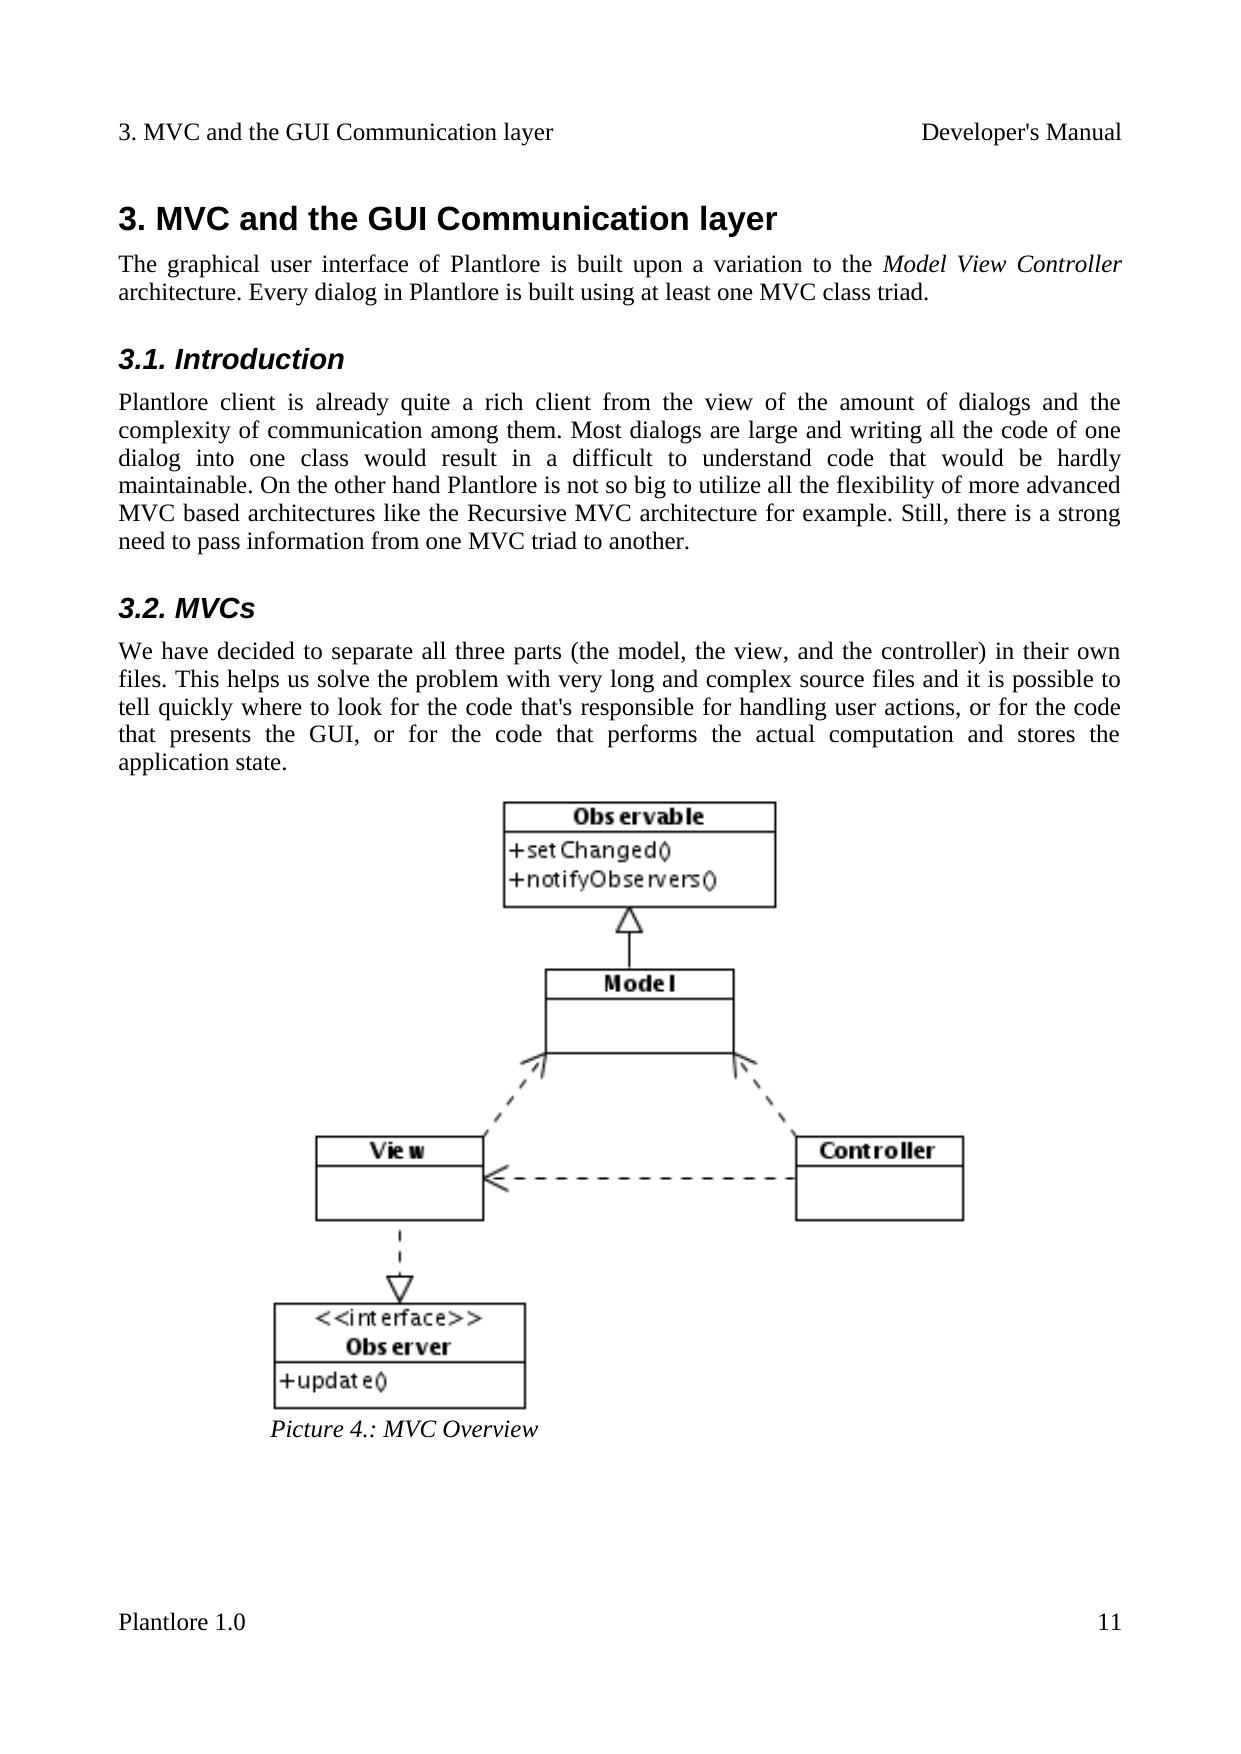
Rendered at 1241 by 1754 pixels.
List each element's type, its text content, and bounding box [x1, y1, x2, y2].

text Picture 4.: MVC Overview [270, 1416, 970, 1443]
text The graphical user interface of Plantlore is built upon a variation to the Model View Controller architecture. Every dialog in Plantlore is built using at least one MVC class triad. [118, 250, 1122, 306]
subtitle 3. MVC and the GUI Communication layer [118, 200, 1122, 238]
text Plantlore client is already quite a rich client from the view of the amount of dialogs and the complexity of communication among them. Most dialogs are large and writing all the code of one dialog into one class would result in a difficult to understand code that would be hardly maintainable. On the other hand Plantlore is not so big to utilize all the flexibility of more advanced MVC based architectures like the Recursive MVC architecture for example. Still, there is a strong need to pass information from one MVC triad to another. [118, 388, 1122, 554]
text We have decided to separate all three parts (the model, the view, and the controller) in their own files. This helps us solve the problem with very long and complex source files and it is possible to tell quickly where to look for the code that's responsible for handling user actions, or for the code that presents the GUI, or for the code that performs the actual computation and stores the application state. [118, 637, 1122, 776]
picture [270, 800, 971, 1416]
subtitle 3.1. Introduction [118, 343, 1122, 376]
subtitle 3.2. MVCs [118, 592, 1122, 625]
